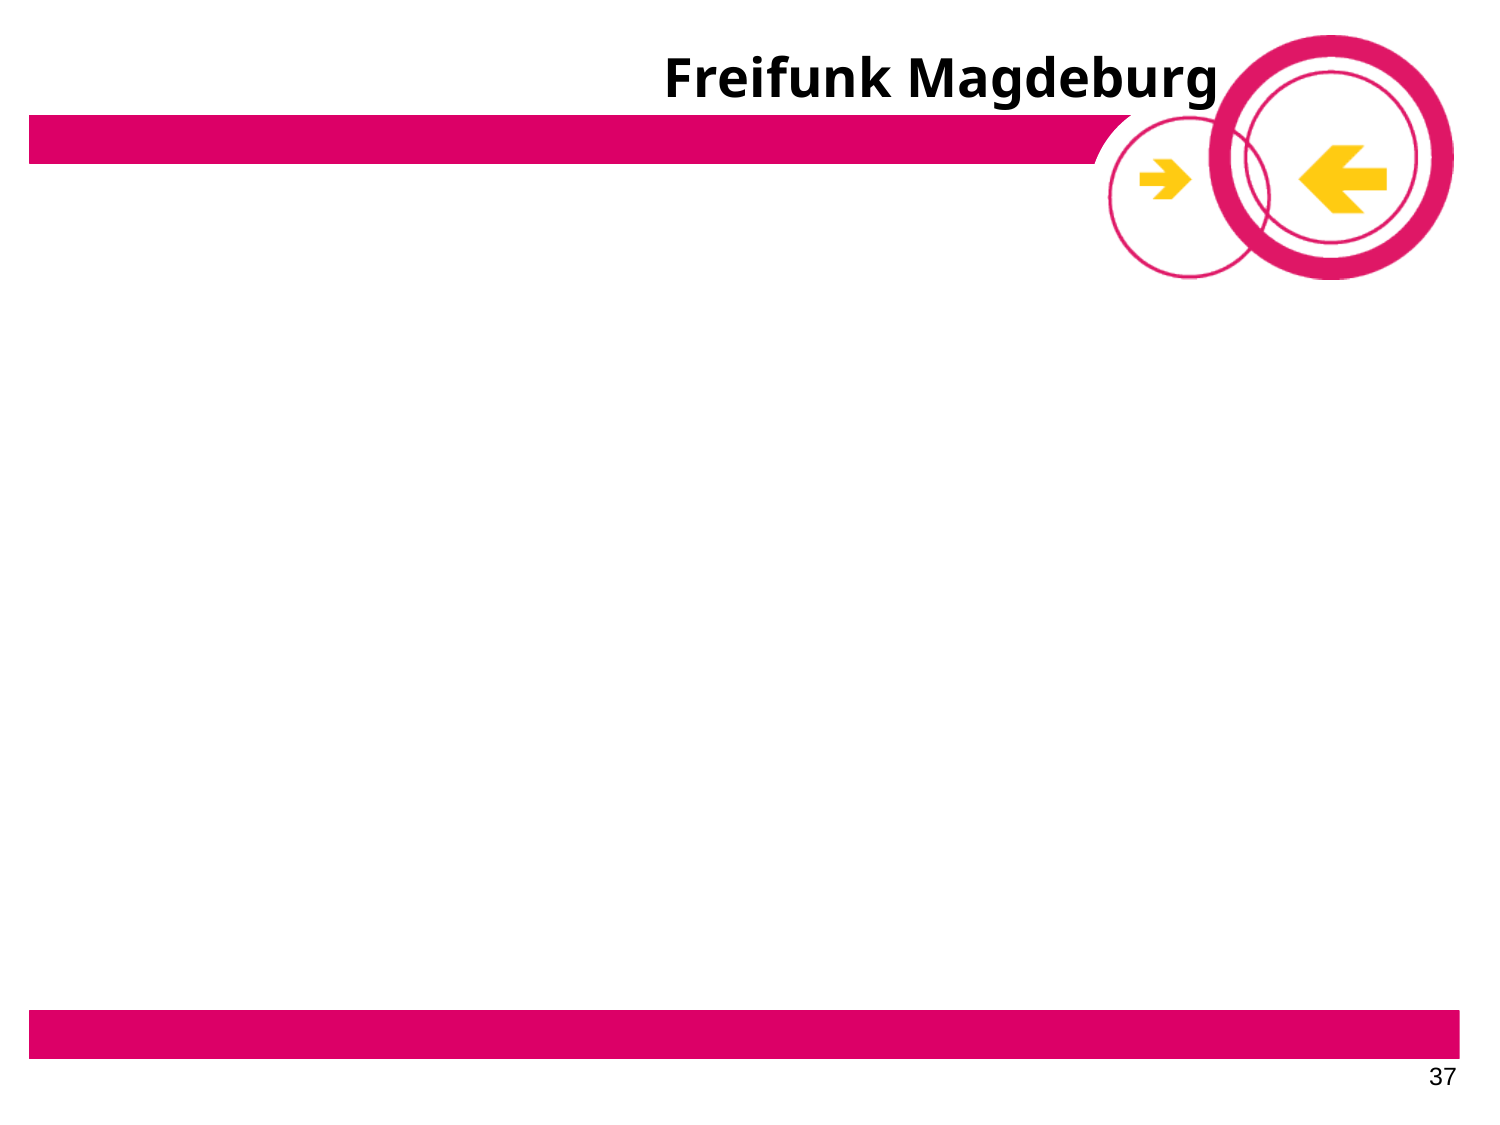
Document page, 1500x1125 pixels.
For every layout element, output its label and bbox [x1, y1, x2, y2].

picture [1107, 35, 1454, 280]
picture [1107, 73, 1114, 91]
